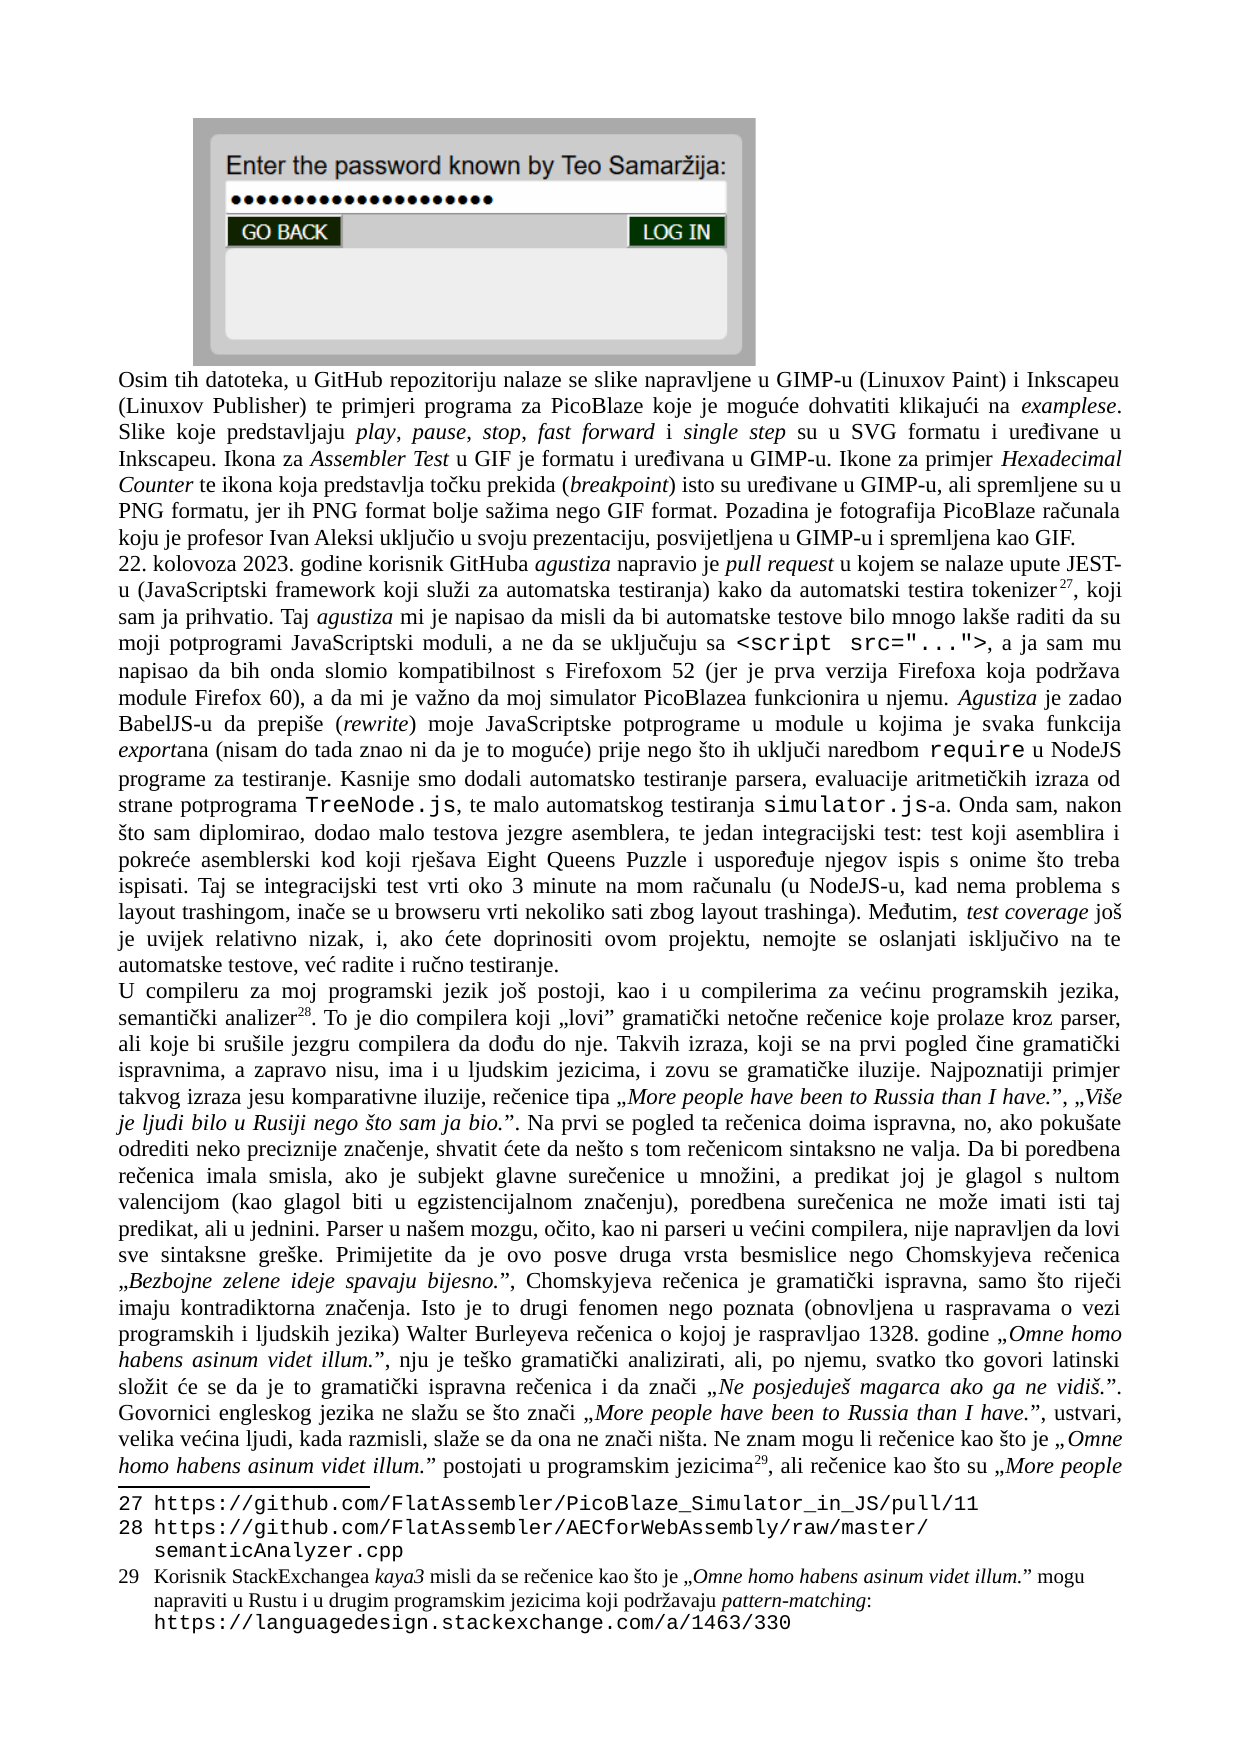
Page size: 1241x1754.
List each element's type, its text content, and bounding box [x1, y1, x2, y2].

text U compileru za moj programski jezik još postoji, kao i u compilerima za većinu programskih jezika, semantički analizer. To je dio compilera koji „lovi” gramatički netočne rečenice koje prolaze kroz parser, ali koje bi srušile jezgru compilera da dođu do nje. Takvih izraza, koji se na prvi pogled čine gramatički ispravnima, a zapravo nisu, ima i u ljudskim jezicima, i zovu se gramatičke iluzije. Najpoznatiji primjer takvog izraza jesu komparativne iluzije, rečenice tipa „More people have been to Russia than I have.”, „Više je ljudi bilo u Rusiji nego što sam ja bio.”. Na prvi se pogled ta rečenica doima ispravna, no, ako pokušate odrediti neko preciznije značenje, shvatit ćete da nešto s tom rečenicom sintaksno ne valja. Da bi poredbena rečenica imala smisla, ako je subjekt glavne surečenice u množini, a predikat joj je glagol s nultom valencijom (kao glagol biti u egzistencijalnom značenju), poredbena surečenica ne može imati isti taj predikat, ali u jednini. Parser u našem mozgu, očito, kao ni parseri u većini compilera, nije napravljen da lovi sve sintaksne greške. Primijetite da je ovo posve druga vrsta besmislice nego Chomskyjeva rečenica „Bezbojne zelene ideje spavaju bijesno.”, Chomskyjeva rečenica je gramatički ispravna, samo što riječi imaju kontradiktorna značenja. Isto je to drugi fenomen nego poznata (obnovljena u raspravama o vezi programskih i ljudskih jezika) Walter Burleyeva rečenica o kojoj je raspravljao 1328. godine „Omne homo habens asinum videt illum.”, nju je teško gramatički analizirati, ali, po njemu, svatko tko govori latinski složit će se da je to gramatički ispravna rečenica i da znači „Ne posjeduješ magarca ako ga ne vidiš.”. Govornici engleskog jezika ne slažu se što znači „More people have been to Russia than I have.”, ustvari, velika većina ljudi, kada razmisli, slaže se da ona ne znači ništa. Ne znam mogu li rečenice kao što je „Omne homo habens asinum videt illum.” postojati u programskim jezicima, ali rečenice kao što su „More people [118, 977, 1122, 1478]
text https://github.com/FlatAssembler/AECforWebAssembly/raw/master/semanticAnalyzer.cpp [118, 1517, 1122, 1564]
text https://github.com/FlatAssembler/PicoBlaze_Simulator_in_JS/pull/11 [118, 1493, 1122, 1517]
text Osim tih datoteka, u GitHub repozitoriju nalaze se slike napravljene u GIMP-u (Linuxov Paint) i Inkscapeu (Linuxov Publisher) te primjeri programa za PicoBlaze koje je moguće dohvatiti klikajući na examplese. Slike koje predstavljaju play, pause, stop, fast forward i single step su u SVG formatu i uređivane u Inkscapeu. Ikona za Assembler Test u GIF je formatu i uređivana u GIMP-u. Ikone za primjer Hexadecimal Counter te ikona koja predstavlja točku prekida (breakpoint) isto su uređivane u GIMP-u, ali spremljene su u PNG formatu, jer ih PNG format bolje sažima nego GIF format. Pozadina je fotografija PicoBlaze računala koju je profesor Ivan Aleksi uključio u svoju prezentaciju, posvijetljena u GIMP-u i spremljena kao GIF. [118, 366, 1122, 550]
text 22. kolovoza 2023. godine korisnik GitHuba agustiza napravio je pull request u kojem se nalaze upute JEST-u (JavaScriptski framework koji služi za automatska testiranja) kako da automatski testira tokenizer, koji sam ja prihvatio. Taj agustiza mi je napisao da misli da bi automatske testove bilo mnogo lakše raditi da su moji potprogrami JavaScriptski moduli, a ne da se uključuju sa <script src="...">, a ja sam mu napisao da bih onda slomio kompatibilnost s Firefoxom 52 (jer je prva verzija Firefoxa koja podržava module Firefox 60), a da mi je važno da moj simulator PicoBlazea funkcionira u njemu. Agustiza je zadao BabelJS-u da prepiše (rewrite) moje JavaScriptske potprograme u module u kojima je svaka funkcija exportana (nisam do tada znao ni da je to moguće) prije nego što ih uključi naredbom require u NodeJS programe za testiranje. Kasnije smo dodali automatsko testiranje parsera, evaluacije aritmetičkih izraza od strane potprograma TreeNode.js, te malo automatskog testiranja simulator.js-a. Onda sam, nakon što sam diplomirao, dodao malo testova jezgre asemblera, te jedan integracijski test: test koji asemblira i pokreće asemblerski kod koji rješava Eight Queens Puzzle i uspoređuje njegov ispis s onime što treba ispisati. Taj se integracijski test vrti oko 3 minute na mom računalu (u NodeJS-u, kad nema problema s layout trashingom, inače se u browseru vrti nekoliko sati zbog layout trashinga). Međutim, test coverage još je uvijek relativno nizak, i, ako ćete doprinositi ovom projektu, nemojte se oslanjati isključivo na te automatske testove, već radite i ručno testiranje. [118, 550, 1122, 977]
text Korisnik StackExchangea kaya3 misli da se rečenice kao što je „Omne homo habens asinum videt illum.” mogu napraviti u Rustu i u drugim programskim jezicima koji podržavaju pattern-matching: https://languagedesign.stackexchange.com/a/1463/330 [118, 1564, 1122, 1636]
picture [193, 118, 756, 366]
